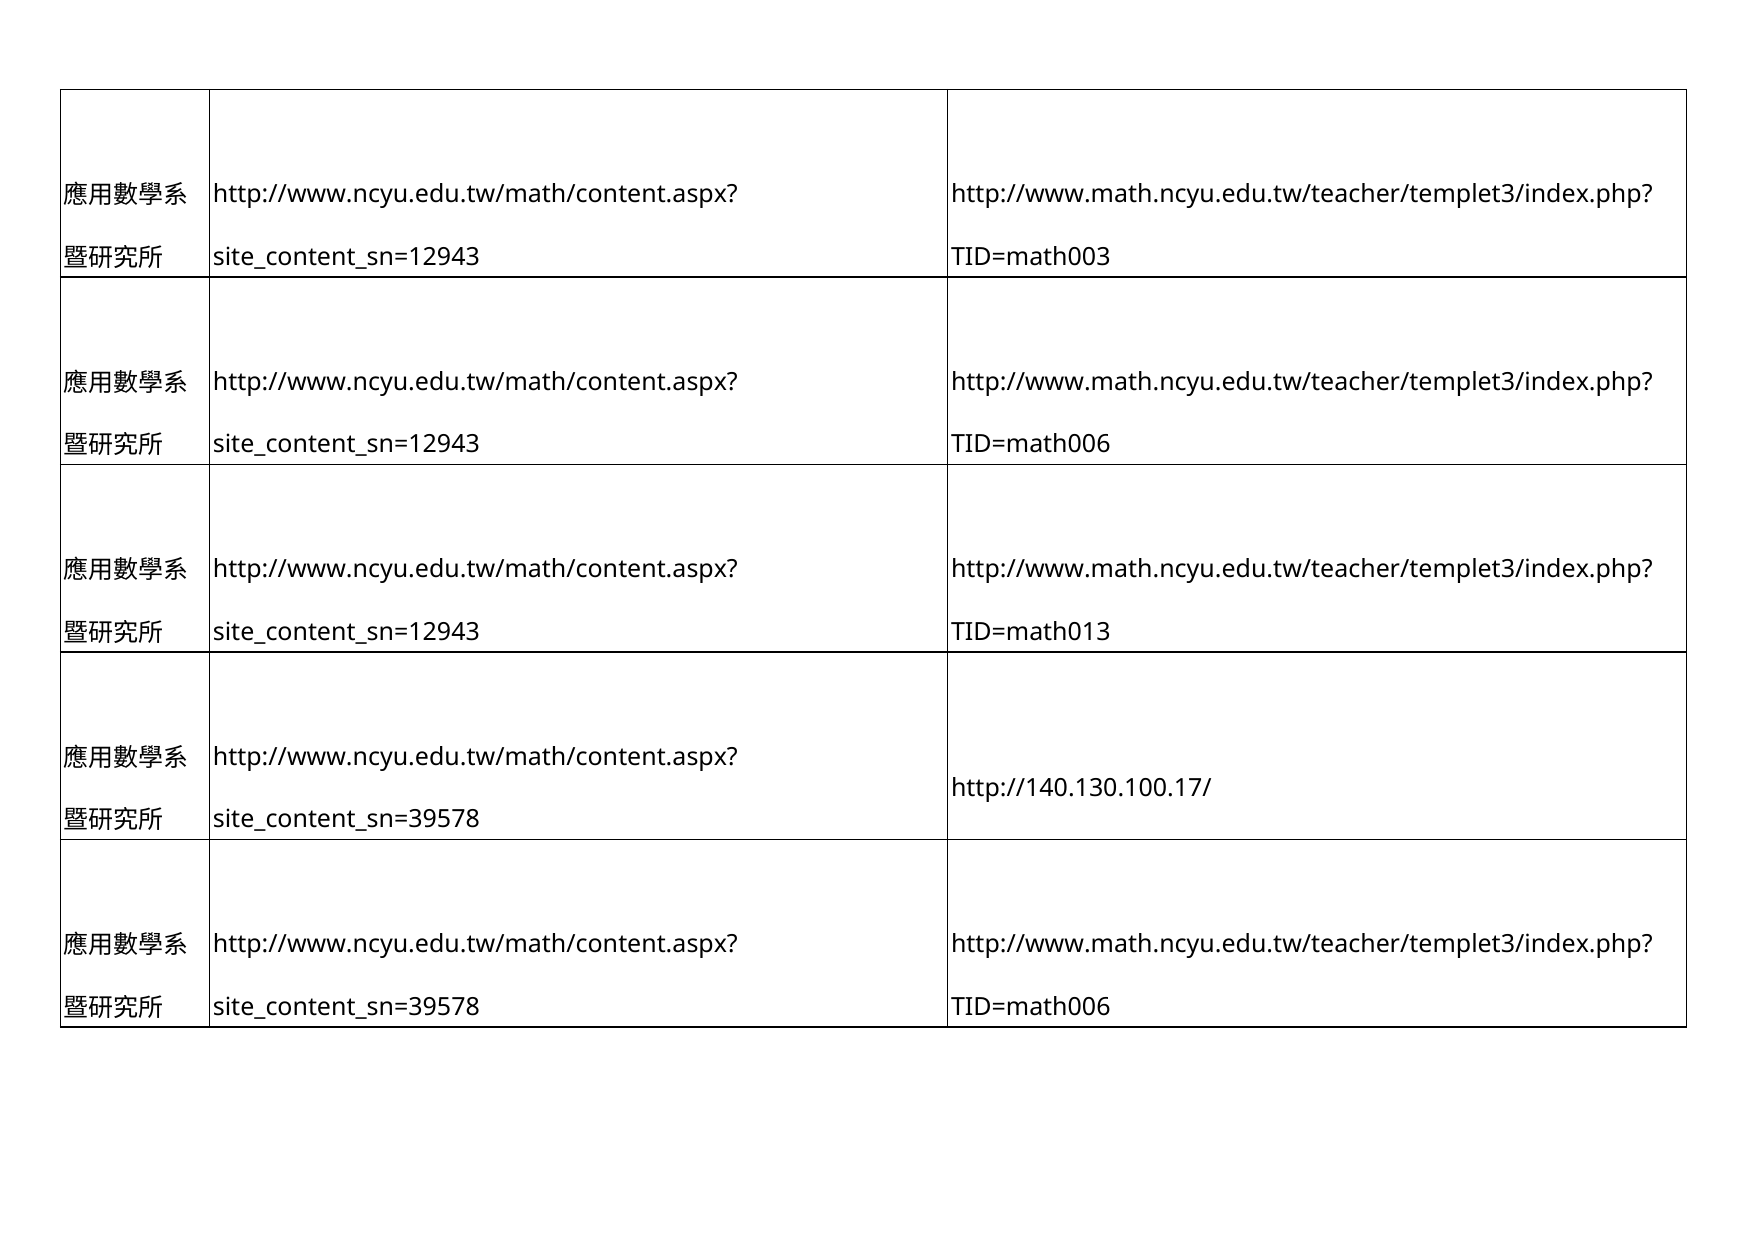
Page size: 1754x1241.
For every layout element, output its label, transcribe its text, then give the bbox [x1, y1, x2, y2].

table_cell http://www.math.ncyu.edu.tw/teacher/templet3/index.php?TID=math003 [948, 90, 1686, 276]
table_cell 應用數學系暨研究所 [61, 90, 209, 276]
table_cell 應用數學系暨研究所 [61, 840, 209, 1026]
table_cell http://www.ncyu.edu.tw/math/content.aspx?site_content_sn=12943 [210, 465, 947, 651]
table_cell http://140.130.100.17/ [948, 653, 1686, 839]
table_cell http://www.math.ncyu.edu.tw/teacher/templet3/index.php?TID=math006 [948, 840, 1686, 1026]
table_cell http://www.ncyu.edu.tw/math/content.aspx?site_content_sn=39578 [210, 840, 947, 1026]
table_cell 應用數學系暨研究所 [61, 653, 209, 839]
table_cell 應用數學系暨研究所 [61, 465, 209, 651]
table_cell http://www.math.ncyu.edu.tw/teacher/templet3/index.php?TID=math013 [948, 465, 1686, 651]
table_cell http://www.ncyu.edu.tw/math/content.aspx?site_content_sn=12943 [210, 90, 947, 276]
table_cell http://www.ncyu.edu.tw/math/content.aspx?site_content_sn=12943 [210, 278, 947, 464]
table_cell http://www.math.ncyu.edu.tw/teacher/templet3/index.php?TID=math006 [948, 278, 1686, 464]
table_cell http://www.ncyu.edu.tw/math/content.aspx?site_content_sn=39578 [210, 653, 947, 839]
table_cell 應用數學系暨研究所 [61, 278, 209, 464]
